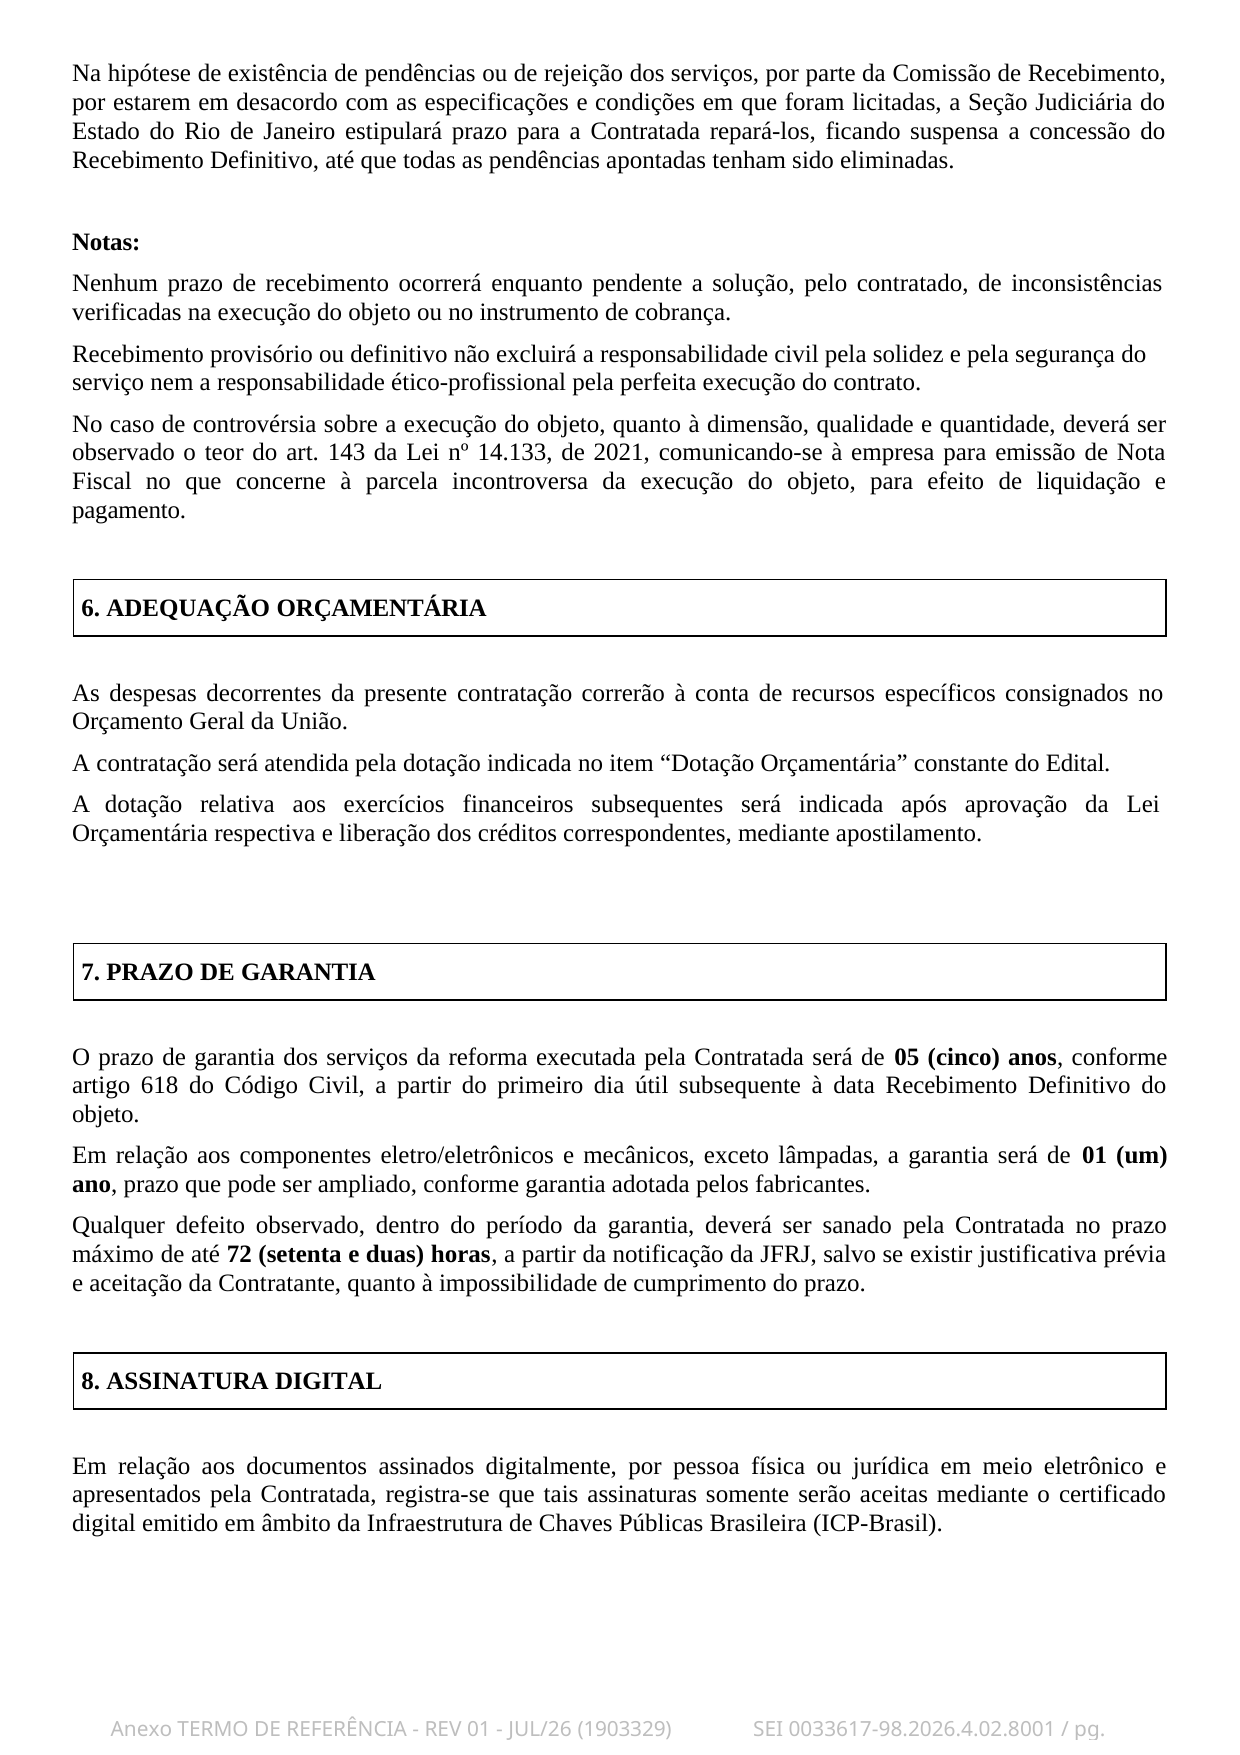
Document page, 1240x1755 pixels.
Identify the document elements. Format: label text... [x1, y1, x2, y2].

text O prazo de garantia dos serviços da reforma executada pela Contratada será de 05 (cinco) anos, conforme artigo 618 do Código Civil, a partir do primeiro dia útil subsequente à data Recebimento Definitivo do objeto. [72, 1042, 1167, 1128]
text No caso de controvérsia sobre a execução do objeto, quanto à dimensão, qualidade e quantidade, deverá ser observado o teor do art. 143 da Lei nº 14.133, de 2021, comunicando-se à empresa para emissão de Nota Fiscal no que concerne à parcela incontroversa da execução do objeto, para efeito de liquidação e pagamento. [72, 409, 1168, 524]
subtitle Notas: [72, 227, 1181, 256]
text Recebimento provisório ou definitivo não excluirá a responsabilidade civil pela solidez e pela segurança do serviço nem a responsabilidade ético-profissional pela perfeita execução do contrato. [72, 339, 1181, 396]
text 6. ADEQUAÇÃO ORÇAMENTÁRIA [81, 593, 1165, 622]
text Qualquer defeito observado, dentro do período da garantia, deverá ser sanado pela Contratada no prazo máximo de até 72 (setenta e duas) horas, a partir da notificação da JFRJ, salvo se existir justificativa prévia e aceitação da Contratante, quanto à impossibilidade de cumprimento do prazo. [72, 1211, 1167, 1297]
text A contratação será atendida pela dotação indicada no item “Dotação Orçamentária” constante do Edital. [72, 748, 1181, 776]
text 7. PRAZO DE GARANTIA [81, 957, 1165, 986]
text A dotação relativa aos exercícios financeiros subsequentes será indicada após aprovação da Lei Orçamentária respectiva e liberação dos créditos correspondentes, mediante apostilamento. [72, 789, 1181, 846]
text 8. ASSINATURA DIGITAL [81, 1366, 1165, 1395]
text Na hipótese de existência de pendências ou de rejeição dos serviços, por parte da Comissão de Recebimento, por estarem em desacordo com as especificações e condições em que foram licitadas, a Seção Judiciária do Estado do Rio de Janeiro estipulará prazo para a Contratada repará-los, ficando suspensa a concessão do Recebimento Definitivo, até que todas as pendências apontadas tenham sido eliminadas. [72, 58, 1167, 173]
text Em relação aos componentes eletro/eletrônicos e mecânicos, exceto lâmpadas, a garantia será de 01 (um) ano, prazo que pode ser ampliado, conforme garantia adotada pelos fabricantes. [72, 1141, 1167, 1198]
text Em relação aos documentos assinados digitalmente, por pessoa física ou jurídica em meio eletrônico e apresentados pela Contratada, registra-se que tais assinaturas somente serão aceitas mediante o certificado digital emitido em âmbito da Infraestrutura de Chaves Públicas Brasileira (ICP-Brasil). [72, 1451, 1167, 1537]
text As despesas decorrentes da presente contratação correrão à conta de recursos específicos consignados no Orçamento Geral da União. [72, 678, 1181, 735]
text Nenhum prazo de recebimento ocorrerá enquanto pendente a solução, pelo contratado, de inconsistências verificadas na execução do objeto ou no instrumento de cobrança. [72, 268, 1181, 326]
